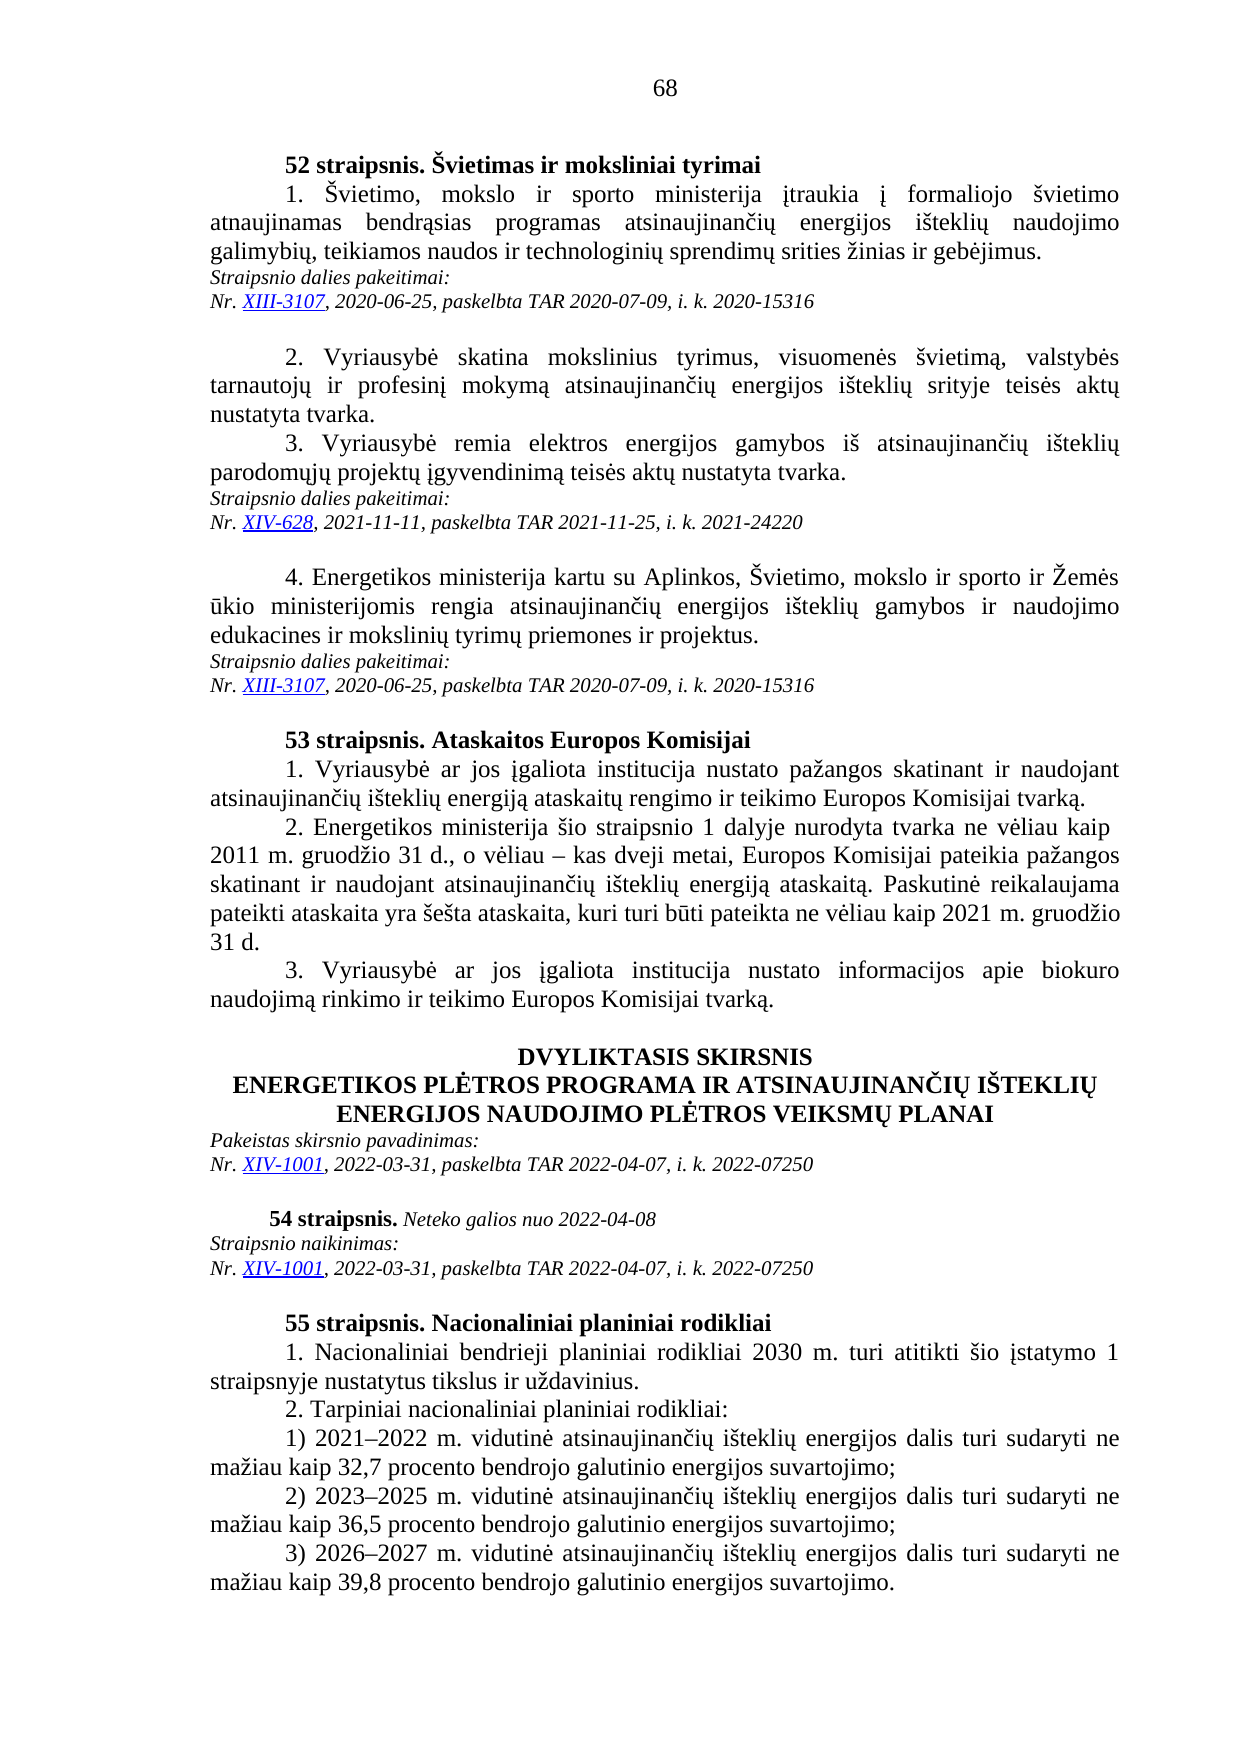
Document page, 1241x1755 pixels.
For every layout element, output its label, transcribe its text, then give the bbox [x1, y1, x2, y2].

text 3) 2026–2027 m. vidutinė atsinaujinančių išteklių energijos dalis turi sudaryti ne mažiau kaip 39,8 procento bendrojo galutinio energijos suvartojimo. [210, 1538, 1120, 1596]
text 52 straipsnis. Švietimas ir moksliniai tyrimai [210, 150, 1120, 179]
text 4. Energetikos ministerija kartu su Aplinkos, Švietimo, mokslo ir sporto ir Žemės ūkio ministerijomis rengia atsinaujinančių energijos išteklių gamybos ir naudojimo edukacines ir mokslinių tyrimų priemones ir projektus. [210, 562, 1120, 649]
text Nr. XIV-628, 2021-11-11, paskelbta TAR 2021-11-25, i. k. 2021-24220 [210, 510, 1120, 534]
text 55 straipsnis. Nacionaliniai planiniai rodikliai [210, 1308, 1120, 1337]
text 1. Švietimo, mokslo ir sporto ministerija įtraukia į formaliojo švietimo atnaujinamas bendrąsias programas atsinaujinančių energijos išteklių naudojimo galimybių, teikiamos naudos ir technologinių sprendimų srities žinias ir gebėjimus. [210, 179, 1120, 265]
text 3. Vyriausybė ar jos įgaliota institucija nustato informacijos apie biokuro naudojimą rinkimo ir teikimo Europos Komisijai tvarką. [210, 956, 1120, 1013]
text Nr. XIII-3107, 2020-06-25, paskelbta TAR 2020-07-09, i. k. 2020-15316 [210, 673, 1120, 697]
text Straipsnio dalies pakeitimai: [210, 486, 1120, 510]
text 3. Vyriausybė remia elektros energijos gamybos iš atsinaujinančių išteklių parodomųjų projektų įgyvendinimą teisės aktų nustatyta tvarka. [210, 428, 1120, 486]
text 2) 2023–2025 m. vidutinė atsinaujinančių išteklių energijos dalis turi sudaryti ne mažiau kaip 36,5 procento bendrojo galutinio energijos suvartojimo; [210, 1481, 1120, 1538]
text 53 straipsnis. Ataskaitos Europos Komisijai [210, 726, 1120, 754]
text Nr. XIII-3107, 2020-06-25, paskelbta TAR 2020-07-09, i. k. 2020-15316 [210, 289, 1120, 313]
text Nr. XIV-1001, 2022-03-31, paskelbta TAR 2022-04-07, i. k. 2022-07250 [210, 1152, 1120, 1176]
text 2. Tarpiniai nacionaliniai planiniai rodikliai: [210, 1394, 1120, 1423]
text 1. Nacionaliniai bendrieji planiniai rodikliai 2030 m. turi atitikti šio įstatymo 1 straipsnyje nustatytus tikslus ir uždavinius. [210, 1337, 1120, 1394]
text 1. Vyriausybė ar jos įgaliota institucija nustato pažangos skatinant ir naudojant atsinaujinančių išteklių energiją ataskaitų rengimo ir teikimo Europos Komisijai tvarką. [210, 754, 1120, 812]
text 2. Energetikos ministerija šio straipsnio 1 dalyje nurodyta tvarka ne vėliau kaip 2011 m. gruodžio 31 d., o vėliau – kas dveji metai, Europos Komisijai pateikia pažangos skatinant ir naudojant atsinaujinančių išteklių energiją ataskaitą. Paskutinė reikalaujama pateikti ataskaita yra šešta ataskaita, kuri turi būti pateikta ne vėliau kaip 2021 m. gruodžio 31 d. [210, 812, 1120, 956]
text 2. Vyriausybė skatina mokslinius tyrimus, visuomenės švietimą, valstybės tarnautojų ir profesinį mokymą atsinaujinančių energijos išteklių srityje teisės aktų nustatyta tvarka. [210, 342, 1120, 428]
text Pakeistas skirsnio pavadinimas: [210, 1128, 1120, 1152]
text Straipsnio dalies pakeitimai: [210, 649, 1120, 673]
text ENERGETIKOS PLĖTROS PROGRAMA IR ATSINAUJINANČIŲ IŠTEKLIŲ ENERGIJOS NAUDOJIMO PLĖTROS VEIKSMŲ PLANAI [210, 1071, 1120, 1128]
text DVYLIKTASIS SKIRSNIS [210, 1042, 1120, 1071]
text Nr. XIV-1001, 2022-03-31, paskelbta TAR 2022-04-07, i. k. 2022-07250 [210, 1255, 1120, 1279]
text 1) 2021–2022 m. vidutinė atsinaujinančių išteklių energijos dalis turi sudaryti ne mažiau kaip 32,7 procento bendrojo galutinio energijos suvartojimo; [210, 1423, 1120, 1481]
text 54 straipsnis. Neteko galios nuo 2022-04-08 [210, 1205, 1120, 1231]
text Straipsnio naikinimas: [210, 1231, 1120, 1255]
text Straipsnio dalies pakeitimai: [210, 265, 1120, 289]
